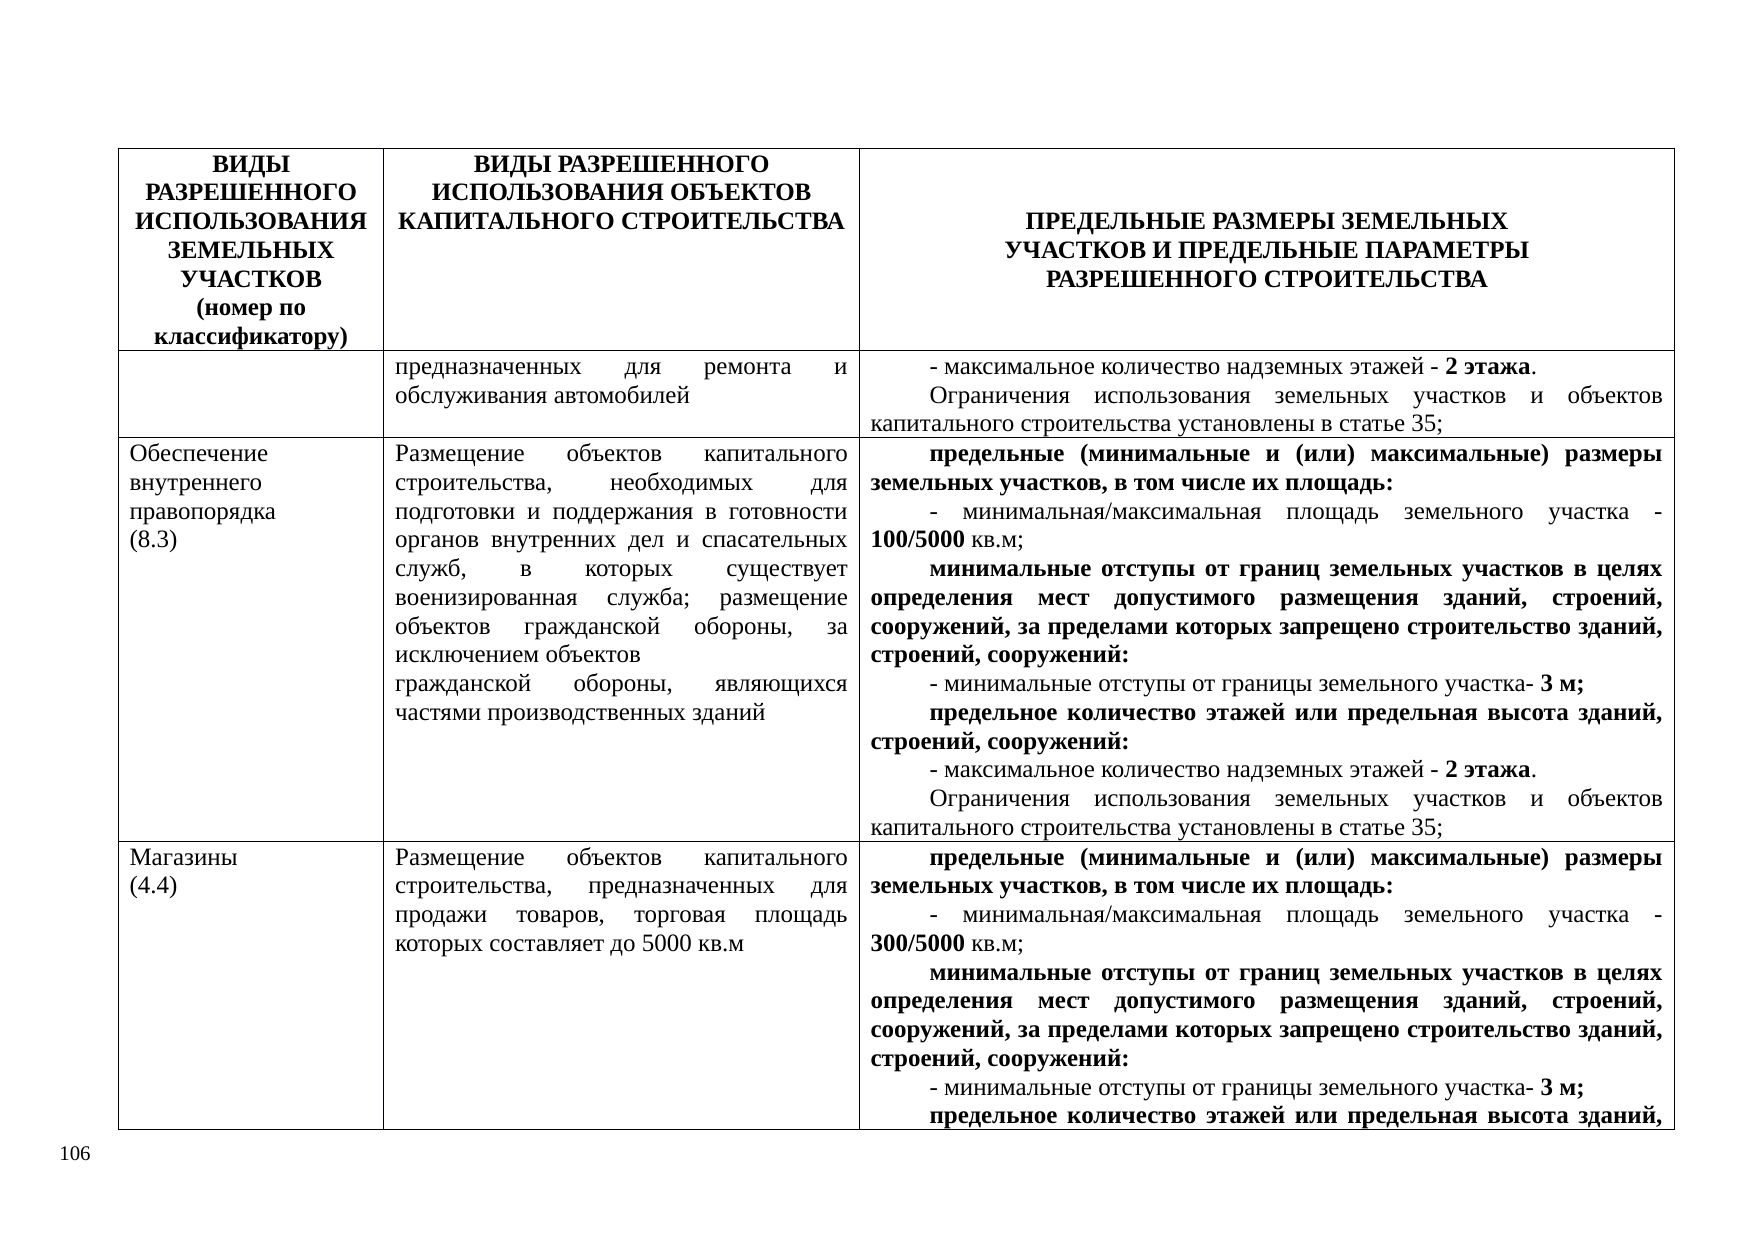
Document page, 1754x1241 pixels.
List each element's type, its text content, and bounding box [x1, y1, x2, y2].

table_cell Размещение объектов капитального строительства, необходимых для подготовки и поддержания в готовности органов внутренних дел и спасательных служб, в которых существует военизированная служба; размещение объектов гражданской обороны, за исключением объектов гражданской обороны, являющихся частями производственных зданий [384, 438, 859, 841]
table_cell [119, 351, 383, 437]
table_header ПРЕДЕЛЬНЫЕ РАЗМЕРЫ ЗЕМЕЛЬНЫХ УЧАСТКОВ И ПРЕДЕЛЬНЫЕ ПАРАМЕТРЫ РАЗРЕШЕННОГО СТРОИТЕЛЬСТВА [860, 149, 1674, 350]
table_cell Магазины (4.4) [119, 842, 383, 1129]
table_cell предельные (минимальные и (или) максимальные) размеры земельных участков, в том числе их площадь: - минимальная/максимальная площадь земельного участка - 100/5000 кв.м; минимальные отступы от границ земельных участков в целях определения мест допустимого размещения зданий, строений, сооружений, за пределами которых запрещено строительство зданий, строений, сооружений: - минимальные отступы от границы земельного участка- 3 м; предельное количество этажей или предельная высота зданий, строений, сооружений: - максимальное количество надземных этажей - 2 этажа. Ограничения использования земельных участков и объектов капитального строительства установлены в статье 35; [860, 438, 1674, 841]
table_cell Обеспечение внутреннего правопорядка (8.3) [119, 438, 383, 841]
table_header ВИДЫ РАЗРЕШЕННОГО ИСПОЛЬЗОВАНИЯ ОБЪЕКТОВ КАПИТАЛЬНОГО СТРОИТЕЛЬСТВА [384, 149, 859, 350]
table_cell Размещение объектов капитального строительства, предназначенных для продажи товаров, торговая площадь которых составляет до 5000 кв.м [384, 842, 859, 1129]
table_cell предназначенных для ремонта и обслуживания автомобилей [384, 351, 859, 437]
table_cell - максимальное количество надземных этажей - 2 этажа. Ограничения использования земельных участков и объектов капитального строительства установлены в статье 35; [860, 351, 1674, 437]
table_header ВИДЫ РАЗРЕШЕННОГО ИСПОЛЬЗОВАНИЯ ЗЕМЕЛЬНЫХ УЧАСТКОВ (номер по классификатору) [119, 149, 383, 350]
table_cell предельные (минимальные и (или) максимальные) размеры земельных участков, в том числе их площадь: - минимальная/максимальная площадь земельного участка - 300/5000 кв.м; минимальные отступы от границ земельных участков в целях определения мест допустимого размещения зданий, строений, сооружений, за пределами которых запрещено строительство зданий, строений, сооружений: - минимальные отступы от границы земельного участка- 3 м; предельное количество этажей или предельная высота зданий, [860, 842, 1674, 1129]
